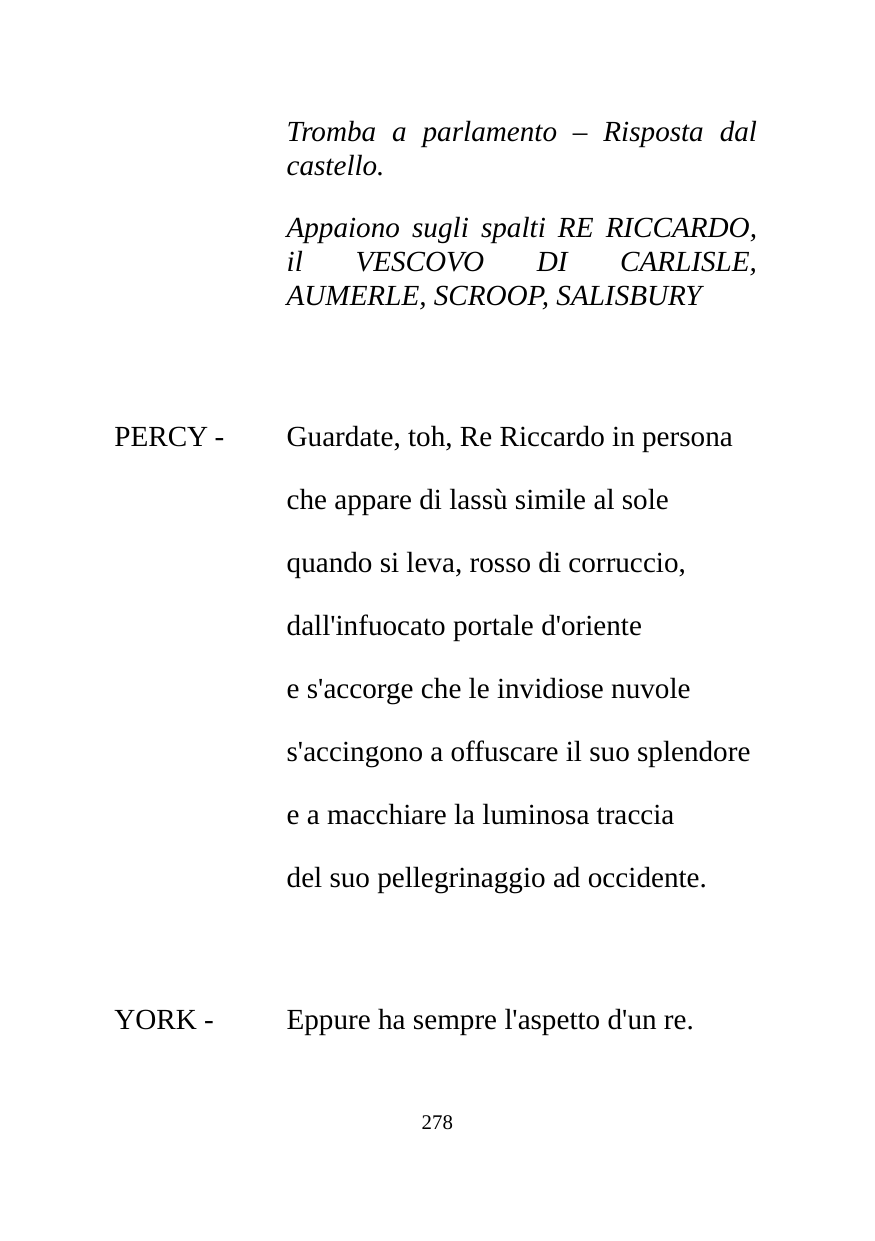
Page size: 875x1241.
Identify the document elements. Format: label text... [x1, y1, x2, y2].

table_cell Eppure ha sempre l'aspetto d'un re. [279, 994, 768, 1073]
table_cell Guardate, toh, Re Riccardo in persona che appare di lassù simile al sole quando si leva, rosso di corruccio, dall'infuocato portale d'oriente e s'accorge che le invidiose nuvole s'accingono a offuscare il suo splendore e a macchiare la luminosa traccia del suo pellegrinaggio ad occidente. [279, 412, 768, 994]
table_cell Tromba a parlamento – Risposta dal castello. Appaiono sugli spalti RE RICCARDO, il VESCOVO DI CARLISLE, AUMERLE, SCROOP, SALISBURY [279, 106, 768, 412]
table_cell [106, 106, 279, 412]
table_cell YORK - [106, 994, 279, 1073]
table_cell PERCY - [106, 412, 279, 994]
